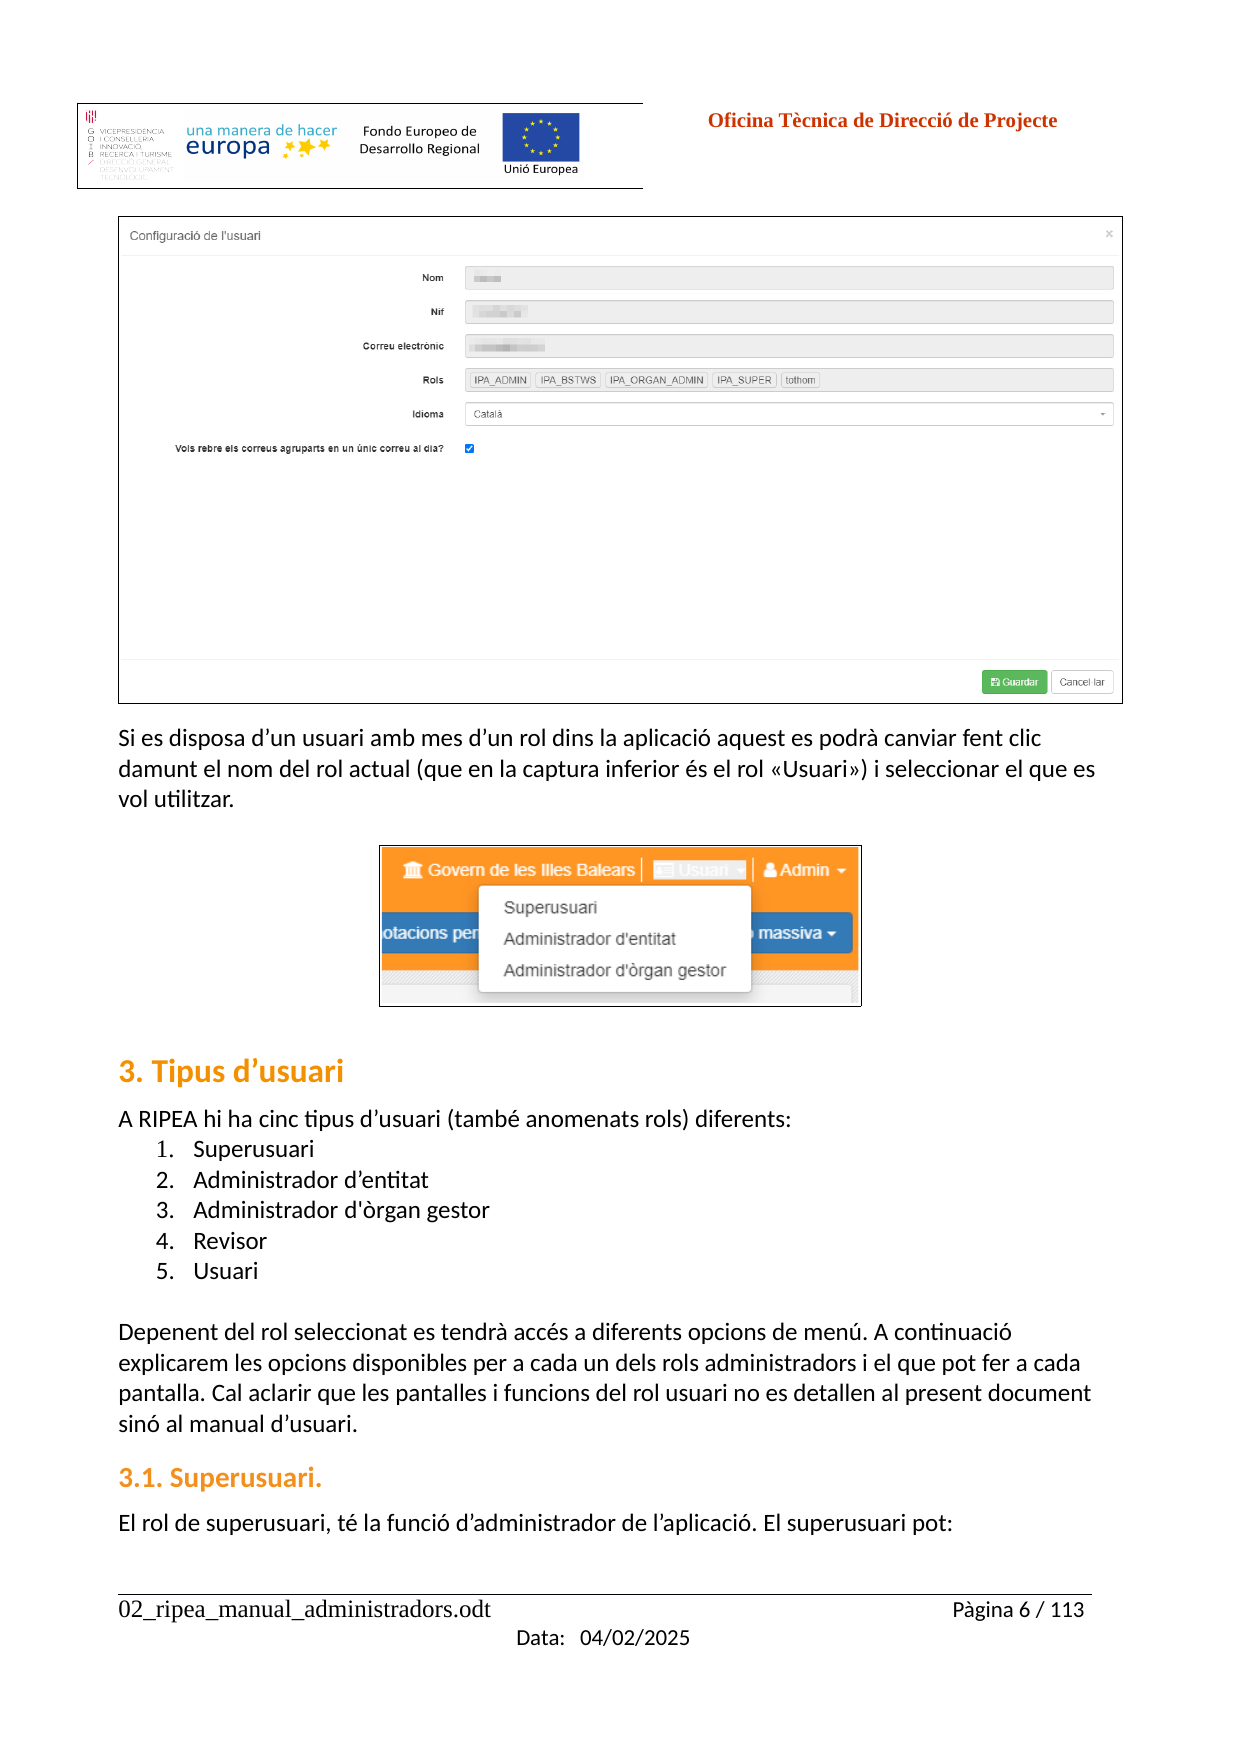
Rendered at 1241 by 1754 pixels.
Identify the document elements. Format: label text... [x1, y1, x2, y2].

text Depenent del rol seleccionat es tendrà accés a diferents opcions de menú. A continuació explicarem les opcions disponibles per a cada un dels rols administradors i el que pot fer a cada pantalla. Cal aclarir que les pantalles i funcions del rol usuari no es detallen al present document sinó al manual d’usuari. [118, 1316, 1122, 1438]
picture [184, 108, 585, 182]
list Superusuari [156, 1133, 1122, 1164]
list Revisor [156, 1225, 1122, 1255]
subtitle 3.1. Superusuari. [118, 1459, 1122, 1495]
text Si es disposa d’un usuari amb mes d’un rol dins la aplicació aquest es podrà canviar fent clic damunt el nom del rol actual (que en la captura inferior és el rol «Usuari») i seleccionar el que es vol utilitzar. [118, 722, 1122, 814]
picture [381, 847, 859, 1003]
text El rol de superusuari, té la funció d’administrador de l’aplicació. El superusuari pot: [118, 1507, 1122, 1538]
text A RIPEA hi ha cinc tipus d’usuari (també anomenats rols) diferents: [118, 1103, 1122, 1133]
list Administrador d'òrgan gestor [156, 1194, 1122, 1225]
picture [121, 219, 1119, 701]
list Administrador d’entitat [156, 1164, 1122, 1194]
subtitle 3. Tipus d’usuari [118, 1049, 1122, 1090]
list Usuari [156, 1255, 1122, 1286]
picture [82, 108, 178, 182]
